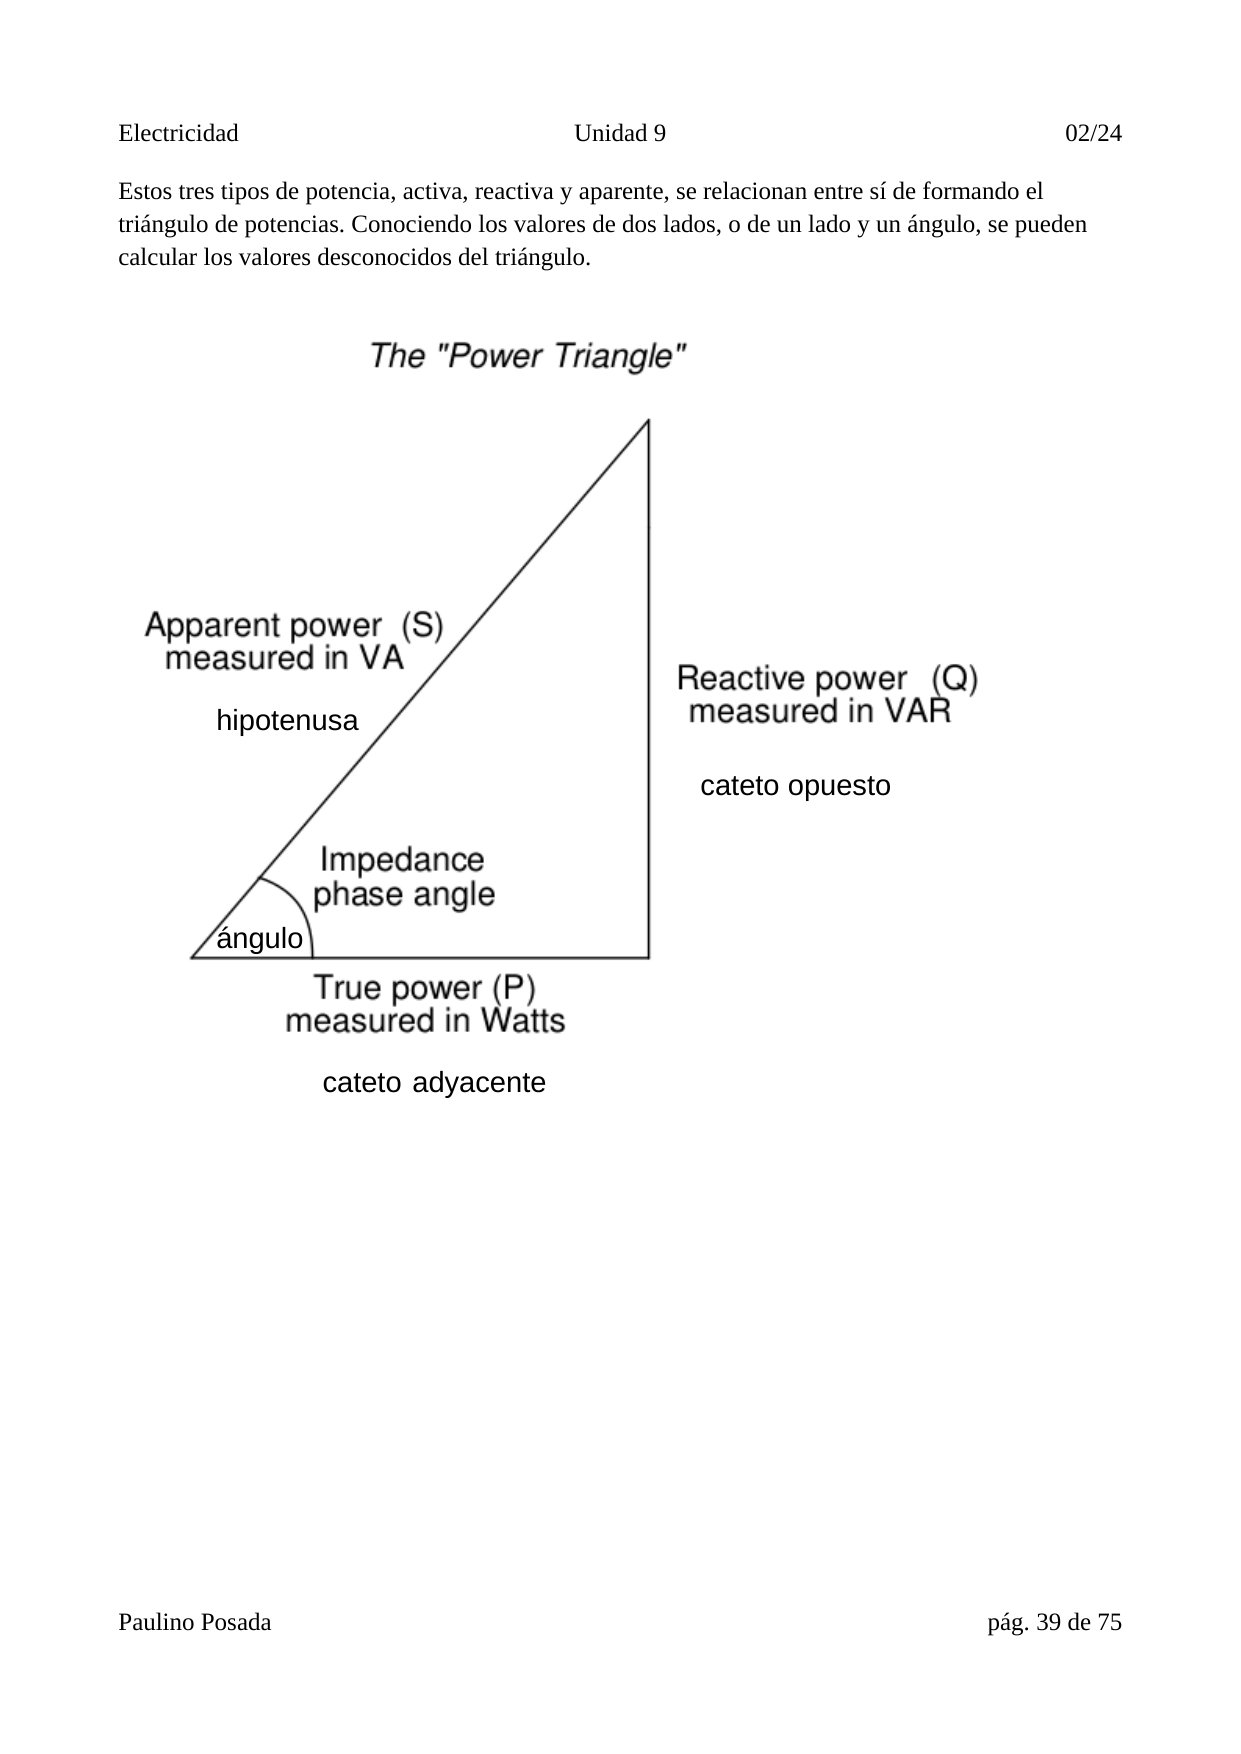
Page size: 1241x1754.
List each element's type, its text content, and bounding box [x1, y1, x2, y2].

picture [118, 308, 1028, 1057]
text Estos tres tipos de potencia, activa, reactiva y aparente, se relacionan entre sí de formando el triángulo de potencias. Conociendo los valores de dos lados, o de un lado y un ángulo, se pueden calcular los valores desconocidos del triángulo. [118, 176, 1122, 271]
